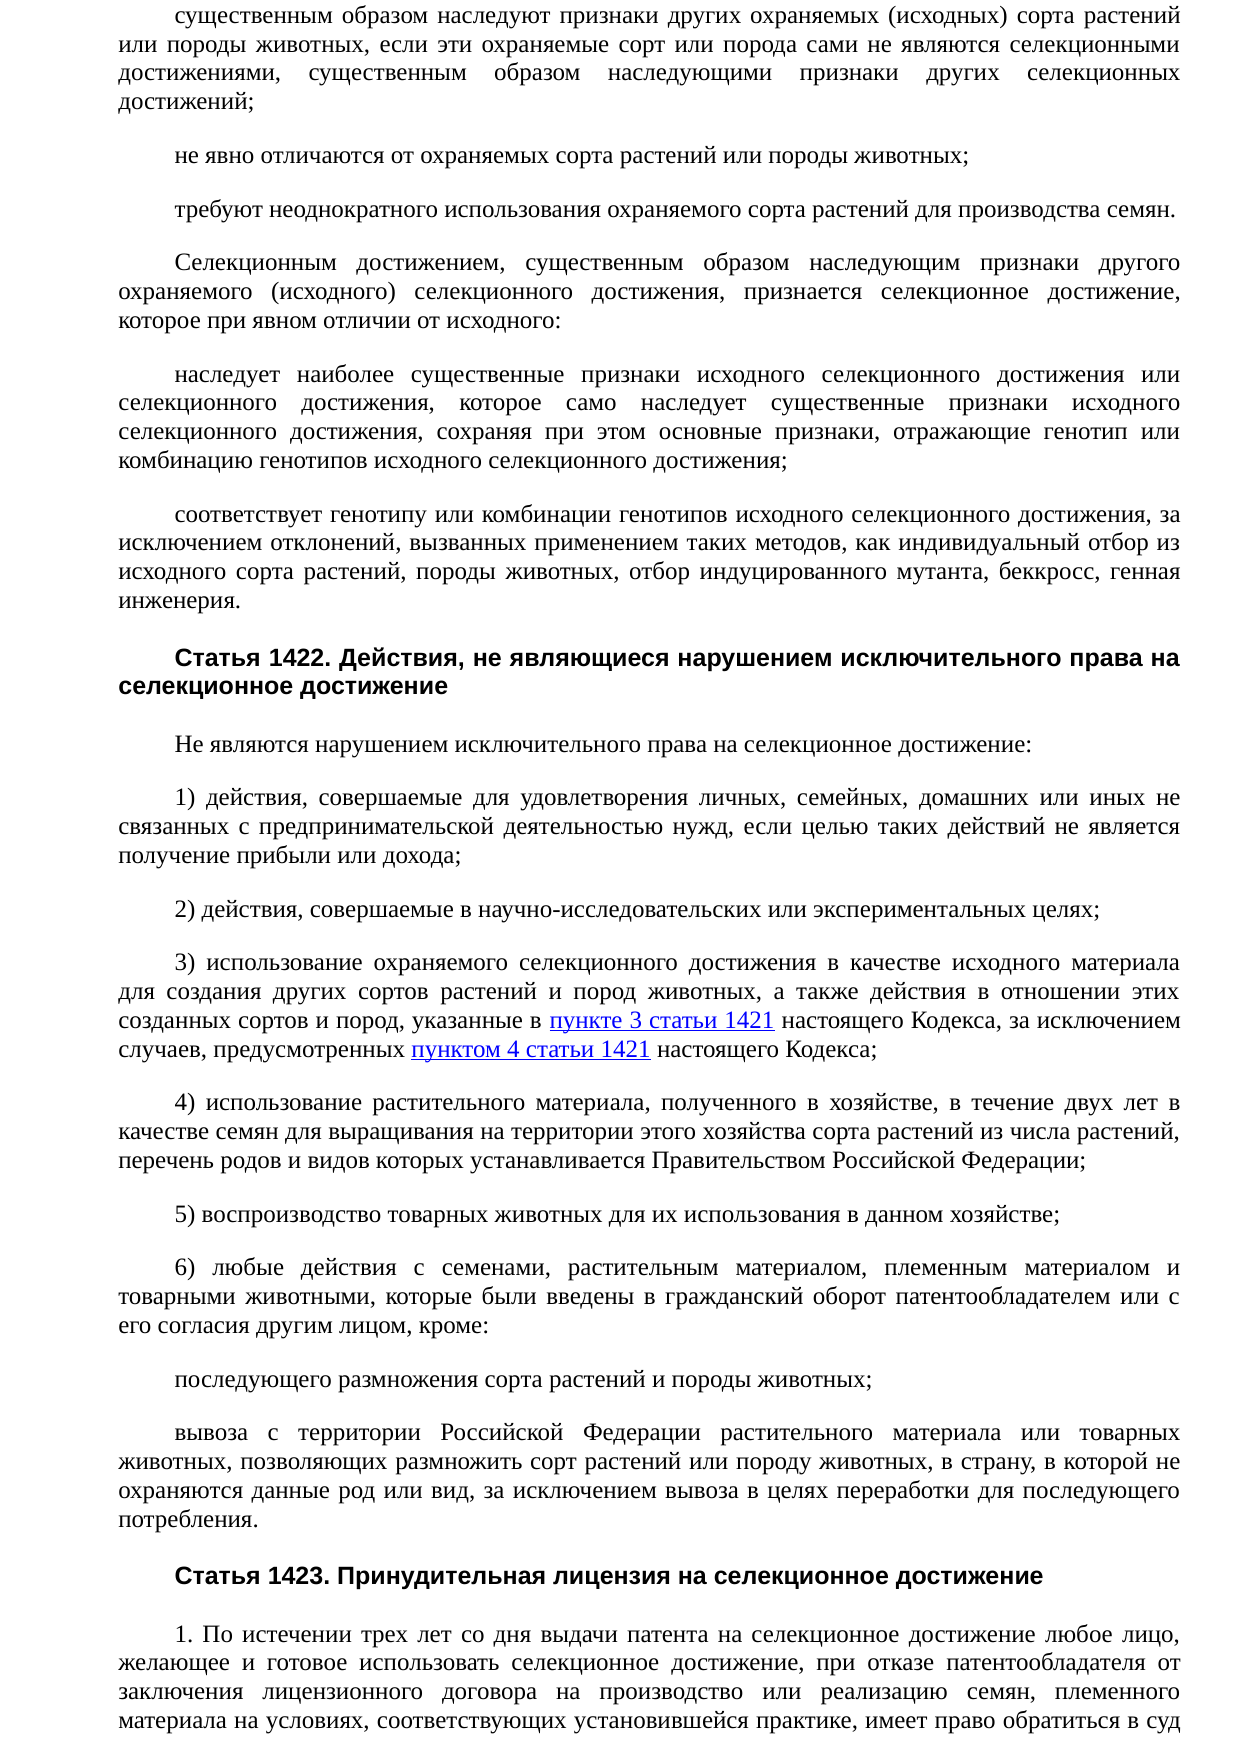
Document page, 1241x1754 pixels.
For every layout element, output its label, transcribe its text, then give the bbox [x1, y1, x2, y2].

text 1. По истечении трех лет со дня выдачи патента на селекционное достижение любое лицо, желающее и готовое использовать селекционное достижение, при отказе патентообладателя от заключения лицензионного договора на производство или реализацию семян, племенного материала на условиях, соответствующих установившейся практике, имеет право обратиться в суд [118, 1619, 1181, 1734]
text 2) действия, совершаемые в научно-исследовательских или экспериментальных целях; [118, 894, 1181, 922]
text Не являются нарушением исключительного права на селекционное достижение: [118, 729, 1181, 757]
text 3) использование охраняемого селекционного достижения в качестве исходного материала для создания других сортов растений и пород животных, а также действия в отношении этих созданных сортов и пород, указанные в пункте 3 статьи 1421 настоящего Кодекса, за исключением случаев, предусмотренных пунктом 4 статьи 1421 настоящего Кодекса; [118, 947, 1181, 1062]
text не явно отличаются от охраняемых сорта растений или породы животных; [118, 140, 1181, 169]
text Селекционным достижением, существенным образом наследующим признаки другого охраняемого (исходного) селекционного достижения, признается селекционное достижение, которое при явном отличии от исходного: [118, 247, 1181, 334]
text 5) воспроизводство товарных животных для их использования в данном хозяйстве; [118, 1199, 1181, 1227]
title Статья 1422. Действия, не являющиеся нарушением исключительного права на селекционное достижение [118, 642, 1181, 700]
title Статья 1423. Принудительная лицензия на селекционное достижение [118, 1561, 1181, 1590]
text 6) любые действия с семенами, растительным материалом, племенным материалом и товарными животными, которые были введены в гражданский оборот патентообладателем или с его согласия другим лицом, кроме: [118, 1252, 1181, 1339]
text требуют неоднократного использования охраняемого сорта растений для производства семян. [118, 194, 1181, 222]
text существенным образом наследуют признаки других охраняемых (исходных) сорта растений или породы животных, если эти охраняемые сорт или порода сами не являются селекционными достижениями, существенным образом наследующими признаки других селекционных достижений; [118, 0, 1181, 115]
text вывоза с территории Российской Федерации растительного материала или товарных животных, позволяющих размножить сорт растений или породу животных, в страну, в которой не охраняются данные род или вид, за исключением вывоза в целях переработки для последующего потребления. [118, 1417, 1181, 1532]
text наследует наиболее существенные признаки исходного селекционного достижения или селекционного достижения, которое само наследует существенные признаки исходного селекционного достижения, сохраняя при этом основные признаки, отражающие генотип или комбинацию генотипов исходного селекционного достижения; [118, 359, 1181, 474]
text соответствует генотипу или комбинации генотипов исходного селекционного достижения, за исключением отклонений, вызванных применением таких методов, как индивидуальный отбор из исходного сорта растений, породы животных, отбор индуцированного мутанта, беккросс, генная инженерия. [118, 499, 1181, 614]
text 4) использование растительного материала, полученного в хозяйстве, в течение двух лет в качестве семян для выращивания на территории этого хозяйства сорта растений из числа растений, перечень родов и видов которых устанавливается Правительством Российской Федерации; [118, 1087, 1181, 1174]
text последующего размножения сорта растений и породы животных; [118, 1364, 1181, 1392]
text 1) действия, совершаемые для удовлетворения личных, семейных, домашних или иных не связанных с предпринимательской деятельностью нужд, если целью таких действий не является получение прибыли или дохода; [118, 782, 1181, 869]
